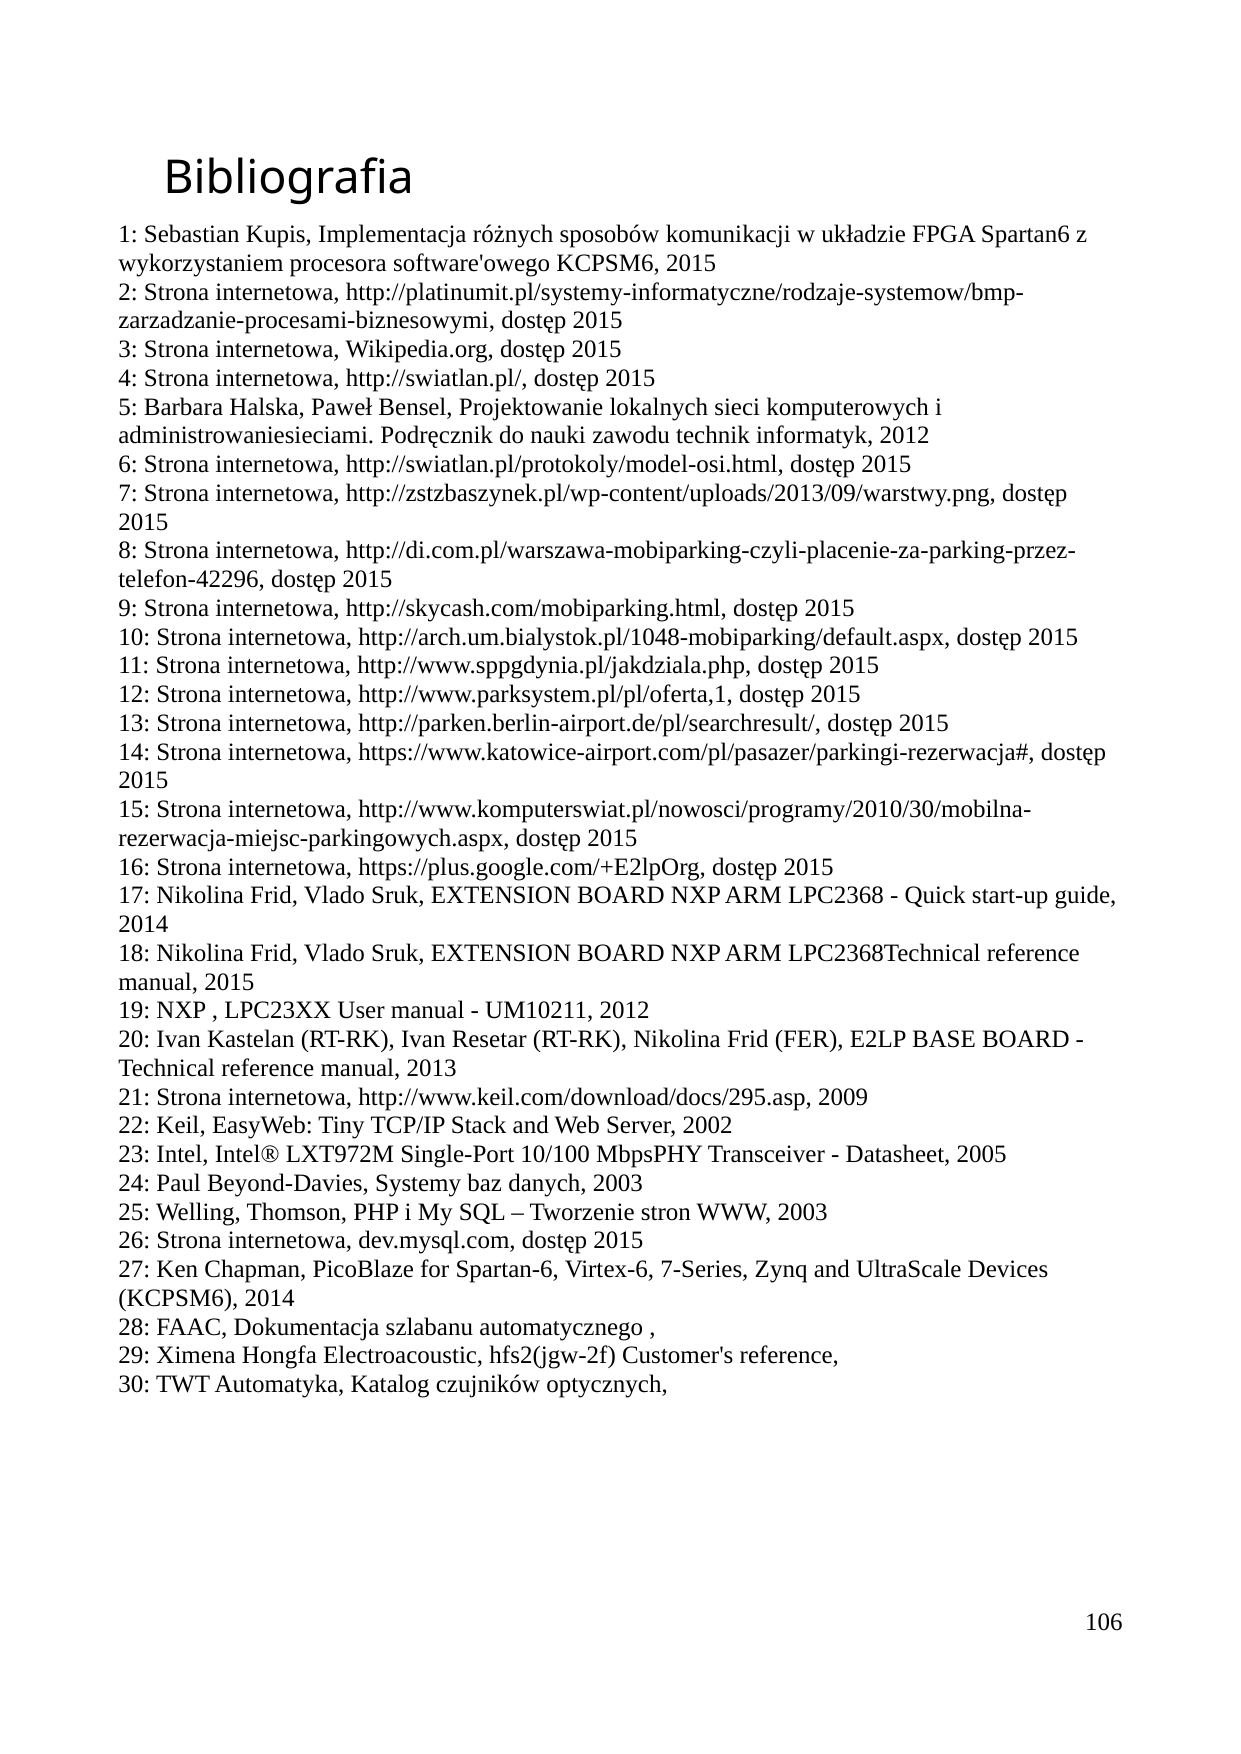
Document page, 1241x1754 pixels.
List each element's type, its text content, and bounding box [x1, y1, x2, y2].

text 22: Keil, EasyWeb: Tiny TCP/IP Stack and Web Server, 2002 [118, 1110, 1122, 1139]
text 30: TWT Automatyka, Katalog czujników optycznych, [118, 1369, 1122, 1398]
text 27: Ken Chapman, PicoBlaze for Spartan-6, Virtex-6, 7-Series, Zynq and UltraScale Devices (KCPSM6), 2014 [118, 1254, 1122, 1312]
text 4: Strona internetowa, http://swiatlan.pl/, dostęp 2015 [118, 363, 1122, 392]
text 6: Strona internetowa, http://swiatlan.pl/protokoly/model-osi.html, dostęp 2015 [118, 449, 1122, 478]
text 3: Strona internetowa, Wikipedia.org, dostęp 2015 [118, 334, 1122, 363]
text 11: Strona internetowa, http://www.sppgdynia.pl/jakdziala.php, dostęp 2015 [118, 650, 1122, 679]
text 15: Strona internetowa, http://www.komputerswiat.pl/nowosci/programy/2010/30/mobilna-rezerwacja-miejsc-parkingowych.aspx, dostęp 2015 [118, 794, 1122, 852]
text 17: Nikolina Frid, Vlado Sruk, EXTENSION BOARD NXP ARM LPC2368 - Quick start-up guide, 2014 [118, 880, 1122, 938]
text 10: Strona internetowa, http://arch.um.bialystok.pl/1048-mobiparking/default.aspx, dostęp 2015 [118, 622, 1122, 650]
text 18: Nikolina Frid, Vlado Sruk, EXTENSION BOARD NXP ARM LPC2368Technical reference manual, 2015 [118, 938, 1122, 995]
text 28: FAAC, Dokumentacja szlabanu automatycznego , [118, 1312, 1122, 1340]
text 29: Ximena Hongfa Electroacoustic, hfs2(jgw-2f) Customer's reference, [118, 1340, 1122, 1369]
text 14: Strona internetowa, https://www.katowice-airport.com/pl/pasazer/parkingi-rezerwacja#, dostęp 2015 [118, 737, 1122, 794]
text 1: Sebastian Kupis, Implementacja różnych sposobów komunikacji w układzie FPGA Spartan6 z wykorzystaniem procesora software'owego KCPSM6, 2015 [118, 219, 1122, 277]
text 25: Welling, Thomson, PHP i My SQL – Tworzenie stron WWW, 2003 [118, 1197, 1122, 1225]
text 7: Strona internetowa, http://zstzbaszynek.pl/wp-content/uploads/2013/09/warstwy.png, dostęp 2015 [118, 478, 1122, 535]
text 5: Barbara Halska, Paweł Bensel, Projektowanie lokalnych sieci komputerowych i administrowaniesieciami. Podręcznik do nauki zawodu technik informatyk, 2012 [118, 392, 1122, 449]
text 8: Strona internetowa, http://di.com.pl/warszawa-mobiparking-czyli-placenie-za-parking-przez-telefon-42296, dostęp 2015 [118, 535, 1122, 593]
text 26: Strona internetowa, dev.mysql.com, dostęp 2015 [118, 1225, 1122, 1254]
text 19: NXP , LPC23XX User manual - UM10211, 2012 [118, 995, 1122, 1024]
text 16: Strona internetowa, https://plus.google.com/+E2lpOrg, dostęp 2015 [118, 852, 1122, 880]
text 2: Strona internetowa, http://platinumit.pl/systemy-informatyczne/rodzaje-systemow/bmp-zarzadzanie-procesami-biznesowymi, dostęp 2015 [118, 277, 1122, 334]
text 9: Strona internetowa, http://skycash.com/mobiparking.html, dostęp 2015 [118, 593, 1122, 622]
text 20: Ivan Kastelan (RT-RK), Ivan Resetar (RT-RK), Nikolina Frid (FER), E2LP BASE BOARD - Technical reference manual, 2013 [118, 1024, 1122, 1082]
text 24: Paul Beyond-Davies, Systemy baz danych, 2003 [118, 1168, 1122, 1197]
text 13: Strona internetowa, http://parken.berlin-airport.de/pl/searchresult/, dostęp 2015 [118, 708, 1122, 737]
text 12: Strona internetowa, http://www.parksystem.pl/pl/oferta,1, dostęp 2015 [118, 679, 1122, 708]
subtitle Bibliografia [118, 143, 1122, 207]
text 23: Intel, Intel® LXT972M Single-Port 10/100 MbpsPHY Transceiver - Datasheet, 2005 [118, 1139, 1122, 1168]
text 21: Strona internetowa, http://www.keil.com/download/docs/295.asp, 2009 [118, 1082, 1122, 1110]
